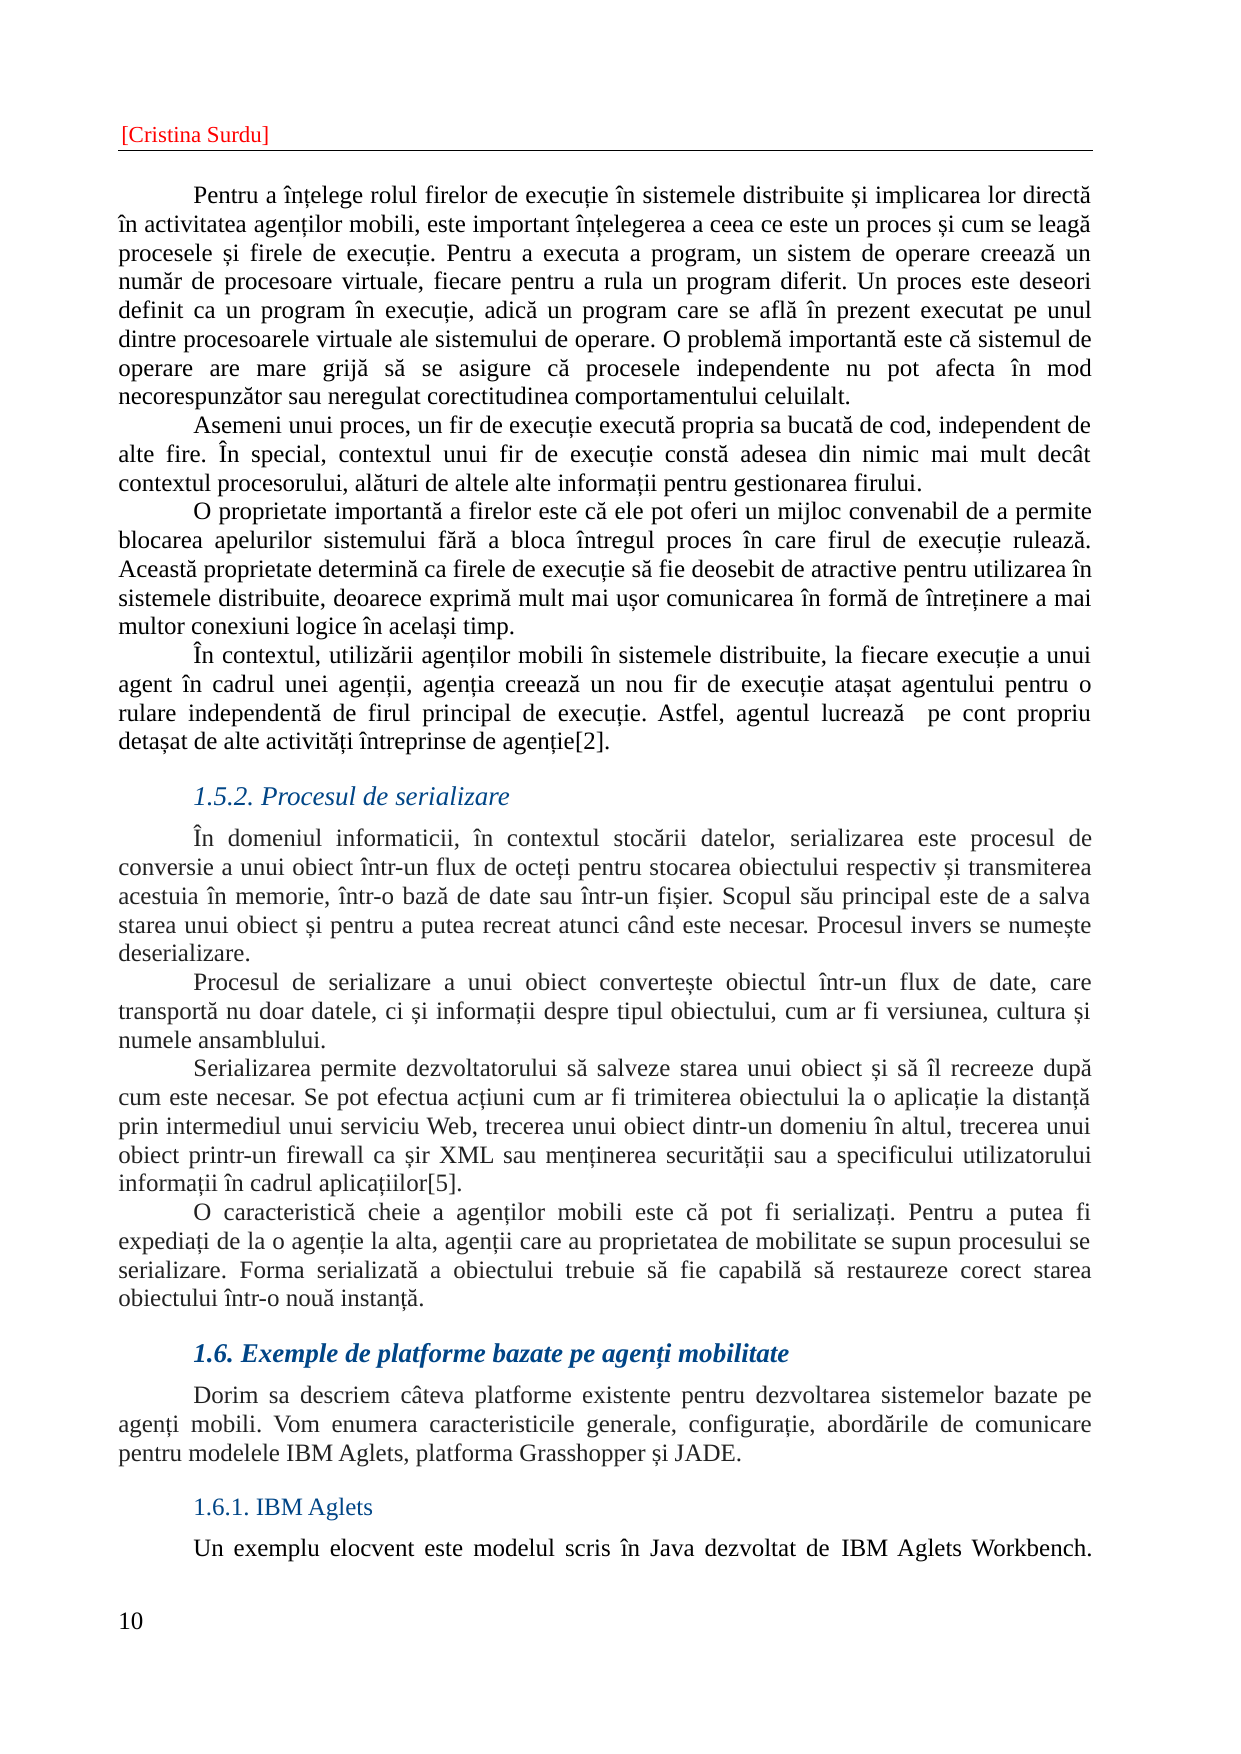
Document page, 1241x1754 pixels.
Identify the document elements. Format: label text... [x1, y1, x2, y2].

text Dorim sa descriem câteva platforme existente pentru dezvoltarea sistemelor bazate pe agenți mobili. Vom enumera caracteristicile generale, configurație, abordările de comunicare pentru modelele IBM Aglets, platforma Grasshopper și JADE. [118, 1381, 1093, 1467]
text În contextul, utilizării agenților mobili în sistemele distribuite, la fiecare execuție a unui agent în cadrul unei agenții, agenția creează un nou fir de execuție atașat agentului pentru o rulare independentă de firul principal de execuție. Astfel, agentul lucrează pe cont propriu detașat de alte activități întreprinse de agenție[2]. [118, 640, 1093, 755]
text O caracteristică cheie a agenților mobili este că pot fi serializați. Pentru a putea fi expediați de la o agenție la alta, agenții care au proprietatea de mobilitate se supun procesului se serializare. Forma serializată a obiectului trebuie să fie capabilă să restaureze corect starea obiectului într-o nouă instanță. [118, 1197, 1093, 1312]
subtitle Exemple de platforme bazate pe agenți mobilitate [193, 1337, 1093, 1368]
text Procesul de serializare a unui obiect convertește obiectul într-un flux de date, care transportă nu doar datele, ci și informații despre tipul obiectului, cum ar fi versiunea, cultura și numele ansamblului. [118, 967, 1093, 1053]
text Pentru a înțelege rolul firelor de execuție în sistemele distribuite și implicarea lor directă în activitatea agenților mobili, este important înțelegerea a ceea ce este un proces și cum se leagă procesele și firele de execuție. Pentru a executa a program, un sistem de operare creează un număr de procesoare virtuale, fiecare pentru a rula un program diferit. Un proces este deseori definit ca un program în execuție, adică un program care se află în prezent executat pe unul dintre procesoarele virtuale ale sistemului de operare. O problemă importantă este că sistemul de operare are mare grijă să se asigure că procesele independente nu pot afecta în mod necorespunzător sau neregulat corectitudinea comportamentului celuilalt. [118, 180, 1093, 410]
text În domeniul informaticii, în contextul stocării datelor, serializarea este procesul de conversie a unui obiect într-un flux de octeți pentru stocarea obiectului respectiv și transmiterea acestuia în memorie, într-o bază de date sau într-un fișier. Scopul său principal este de a salva starea unui obiect și pentru a putea recreat atunci când este necesar. Procesul invers se numește deserializare. [118, 823, 1093, 967]
text Asemeni unui proces, un fir de execuție execută propria sa bucată de cod, independent de alte fire. În special, contextul unui fir de execuție constă adesea din nimic mai mult decât contextul procesorului, alături de altele alte informații pentru gestionarea firului. [118, 410, 1093, 496]
subtitle Procesul de serializare [193, 780, 1093, 811]
text Serializarea permite dezvoltatorului să salveze starea unui obiect și să îl recreeze după cum este necesar. Se pot efectua acțiuni cum ar fi trimiterea obiectului la o aplicație la distanță prin intermediul unui serviciu Web, trecerea unui obiect dintr-un domeniu în altul, trecerea unui obiect printr-un firewall ca șir XML sau menținerea securității sau a specificului utilizatorului informații în cadrul aplicațiilor[5]. [118, 1053, 1093, 1197]
text O proprietate importantă a firelor este că ele pot oferi un mijloc convenabil de a permite blocarea apelurilor sistemului fără a bloca întregul proces în care firul de execuție rulează. Această proprietate determină ca firele de execuție să fie deosebit de atractive pentru utilizarea în sistemele distribuite, deoarece exprimă mult mai ușor comunicarea în formă de întreținere a mai multor conexiuni logice în același timp. [118, 496, 1093, 640]
subtitle IBM Aglets [193, 1492, 1093, 1520]
text Un exemplu elocvent este modelul scris în Java dezvoltat de IBM Aglets Workbench. [118, 1533, 1093, 1562]
